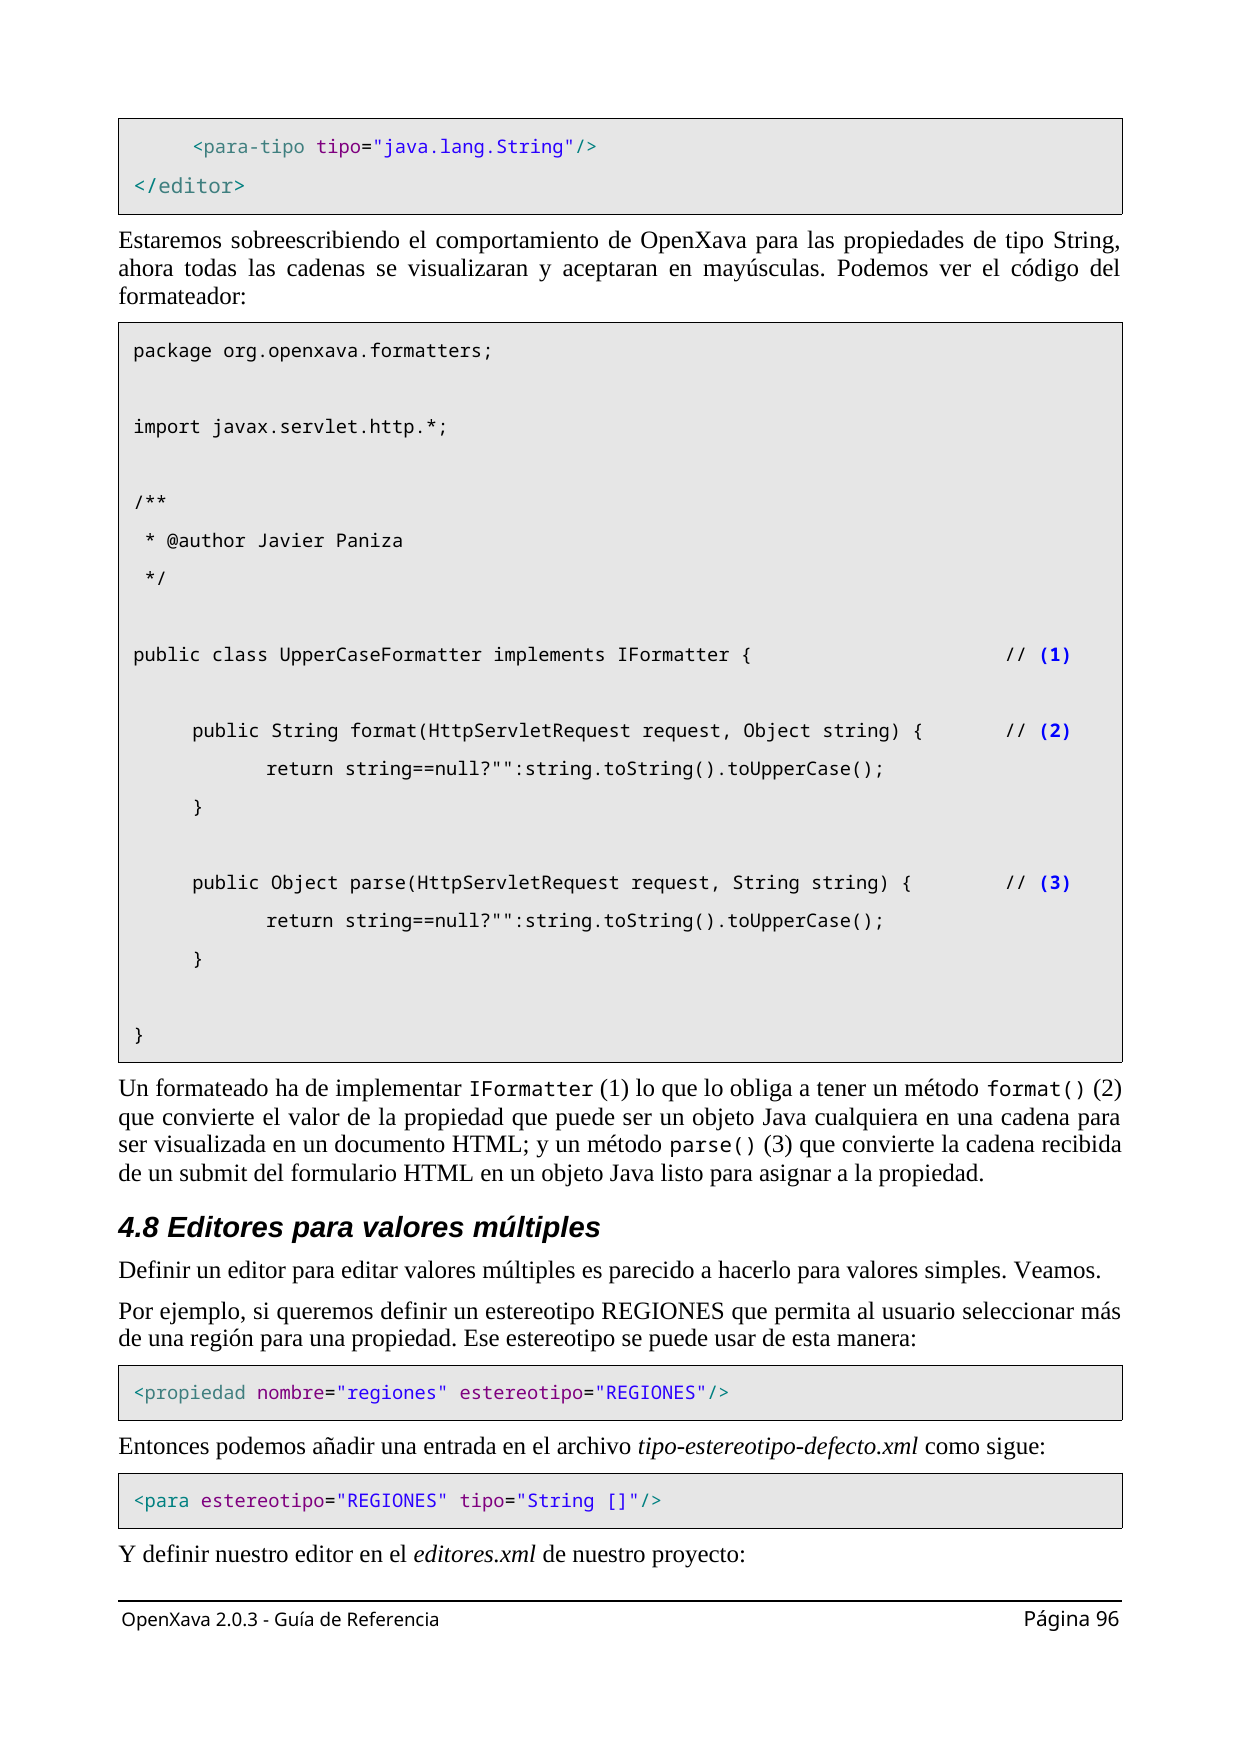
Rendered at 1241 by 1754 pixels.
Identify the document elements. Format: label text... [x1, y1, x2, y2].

text public String format(HttpServletRequest request, Object string) { // (2) [119, 702, 1122, 741]
text } [119, 931, 1122, 969]
text </editor> [119, 156, 1122, 214]
text return string==null?"":string.toString().toUpperCase(); [119, 741, 1122, 778]
text return string==null?"":string.toString().toUpperCase(); [119, 893, 1122, 931]
text public class UpperCaseFormatter implements IFormatter { // (1) [119, 626, 1122, 664]
text * @author Javier Paniza [119, 512, 1122, 550]
text <para-tipo tipo="java.lang.String"/> [119, 119, 1122, 156]
text */ [119, 550, 1122, 588]
text public Object parse(HttpServletRequest request, String string) { // (3) [119, 854, 1122, 893]
text Y definir nuestro editor en el editores.xml de nuestro proyecto: [118, 1541, 1122, 1568]
text package org.openxava.formatters; [119, 323, 1122, 360]
text Entonces podemos añadir una entrada en el archivo tipo-estereotipo-defecto.xml como sigue: [118, 1432, 1122, 1460]
text Por ejemplo, si queremos definir un estereotipo REGIONES que permita al usuario seleccionar más de una región para una propiedad. Ese estereotipo se puede usar de esta manera: [118, 1297, 1122, 1352]
text Un formateado ha de implementar IFormatter (1) lo que lo obliga a tener un método format() (2) que convierte el valor de la propiedad que puede ser un objeto Java cualquiera en una cadena para ser visualizada en un documento HTML; y un método parse() (3) que convierte la cadena recibida de un submit del formulario HTML en un objeto Java listo para asignar a la propiedad. [118, 1074, 1122, 1186]
text Definir un editor para editar valores múltiples es parecido a hacerlo para valores simples. Veamos. [118, 1257, 1122, 1284]
text } [119, 778, 1122, 817]
text /** [119, 474, 1122, 512]
subtitle Editores para valores múltiples [118, 1211, 1122, 1244]
text } [119, 1007, 1122, 1062]
text <propiedad nombre="regiones" estereotipo="REGIONES"/> [119, 1366, 1122, 1420]
text Estaremos sobreescribiendo el comportamiento de OpenXava para las propiedades de tipo String, ahora todas las cadenas se visualizaran y aceptaran en mayúsculas. Podemos ver el código del formateador: [118, 227, 1122, 310]
text import javax.servlet.http.*; [119, 398, 1122, 436]
text <para estereotipo="REGIONES" tipo="String []"/> [119, 1474, 1122, 1528]
